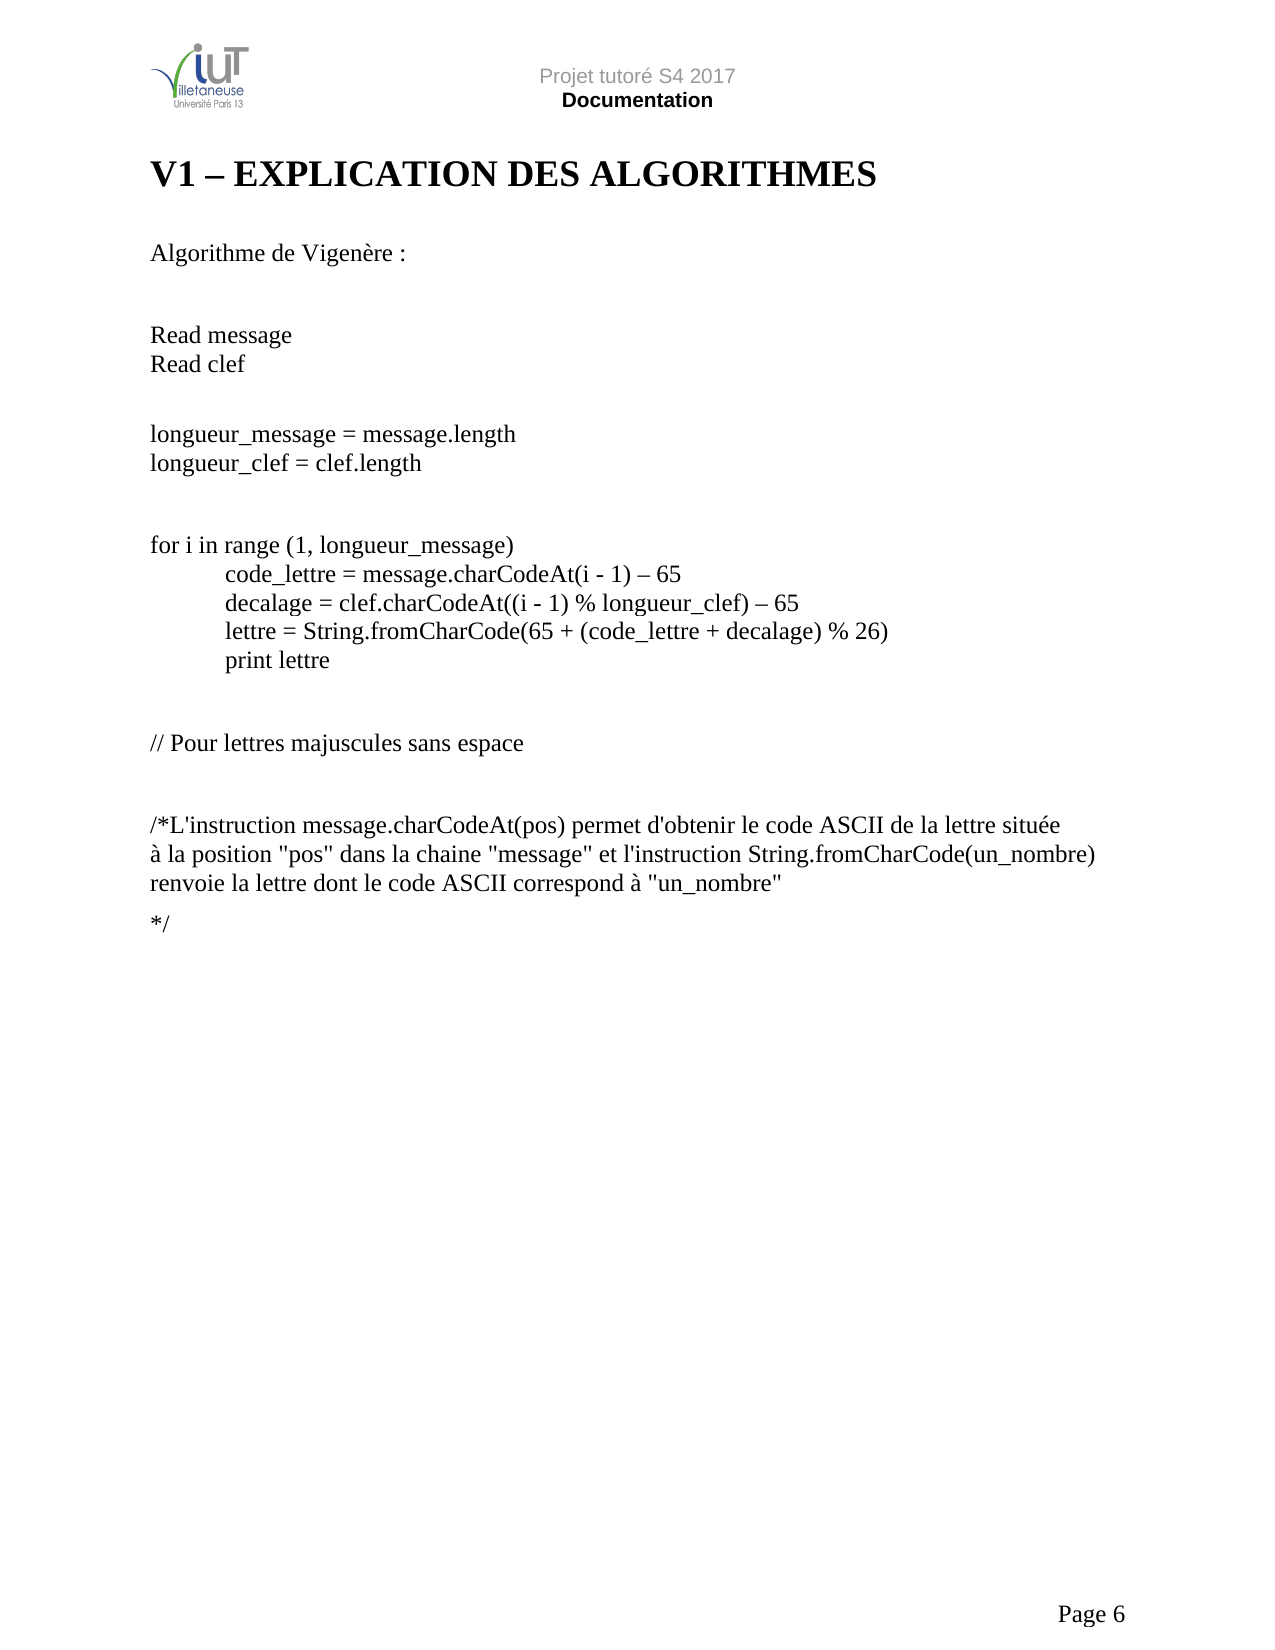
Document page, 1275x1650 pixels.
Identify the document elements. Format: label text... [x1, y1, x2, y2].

text // Pour lettres majuscules sans espace [150, 728, 1125, 756]
picture [150, 35, 249, 122]
text for i in range (1, longueur_message) code_lettre = message.charCodeAt(i - 1) – 65 decalage = clef.charCodeAt((i - 1) % longueur_clef) – 65 lettre = String.fromCharCode(65 + (code_lettre + decalage) % 26) print lettre [150, 530, 1125, 674]
text Read clef [150, 349, 1125, 406]
text */ [150, 909, 1125, 938]
text longueur_message = message.length longueur_clef = clef.length [150, 419, 1125, 476]
subtitle Read message [150, 320, 1125, 349]
text /*L'instruction message.charCodeAt(pos) permet d'obtenir le code ASCII de la lettre située à la position "pos" dans la chaine "message" et l'instruction String.fromCharCode(un_nombre) renvoie la lettre dont le code ASCII correspond à "un_nombre" [150, 810, 1125, 896]
text V1 – EXPLICATION DES ALGORITHMES [150, 151, 1125, 194]
text Algorithme de Vigenère : [150, 238, 1125, 295]
